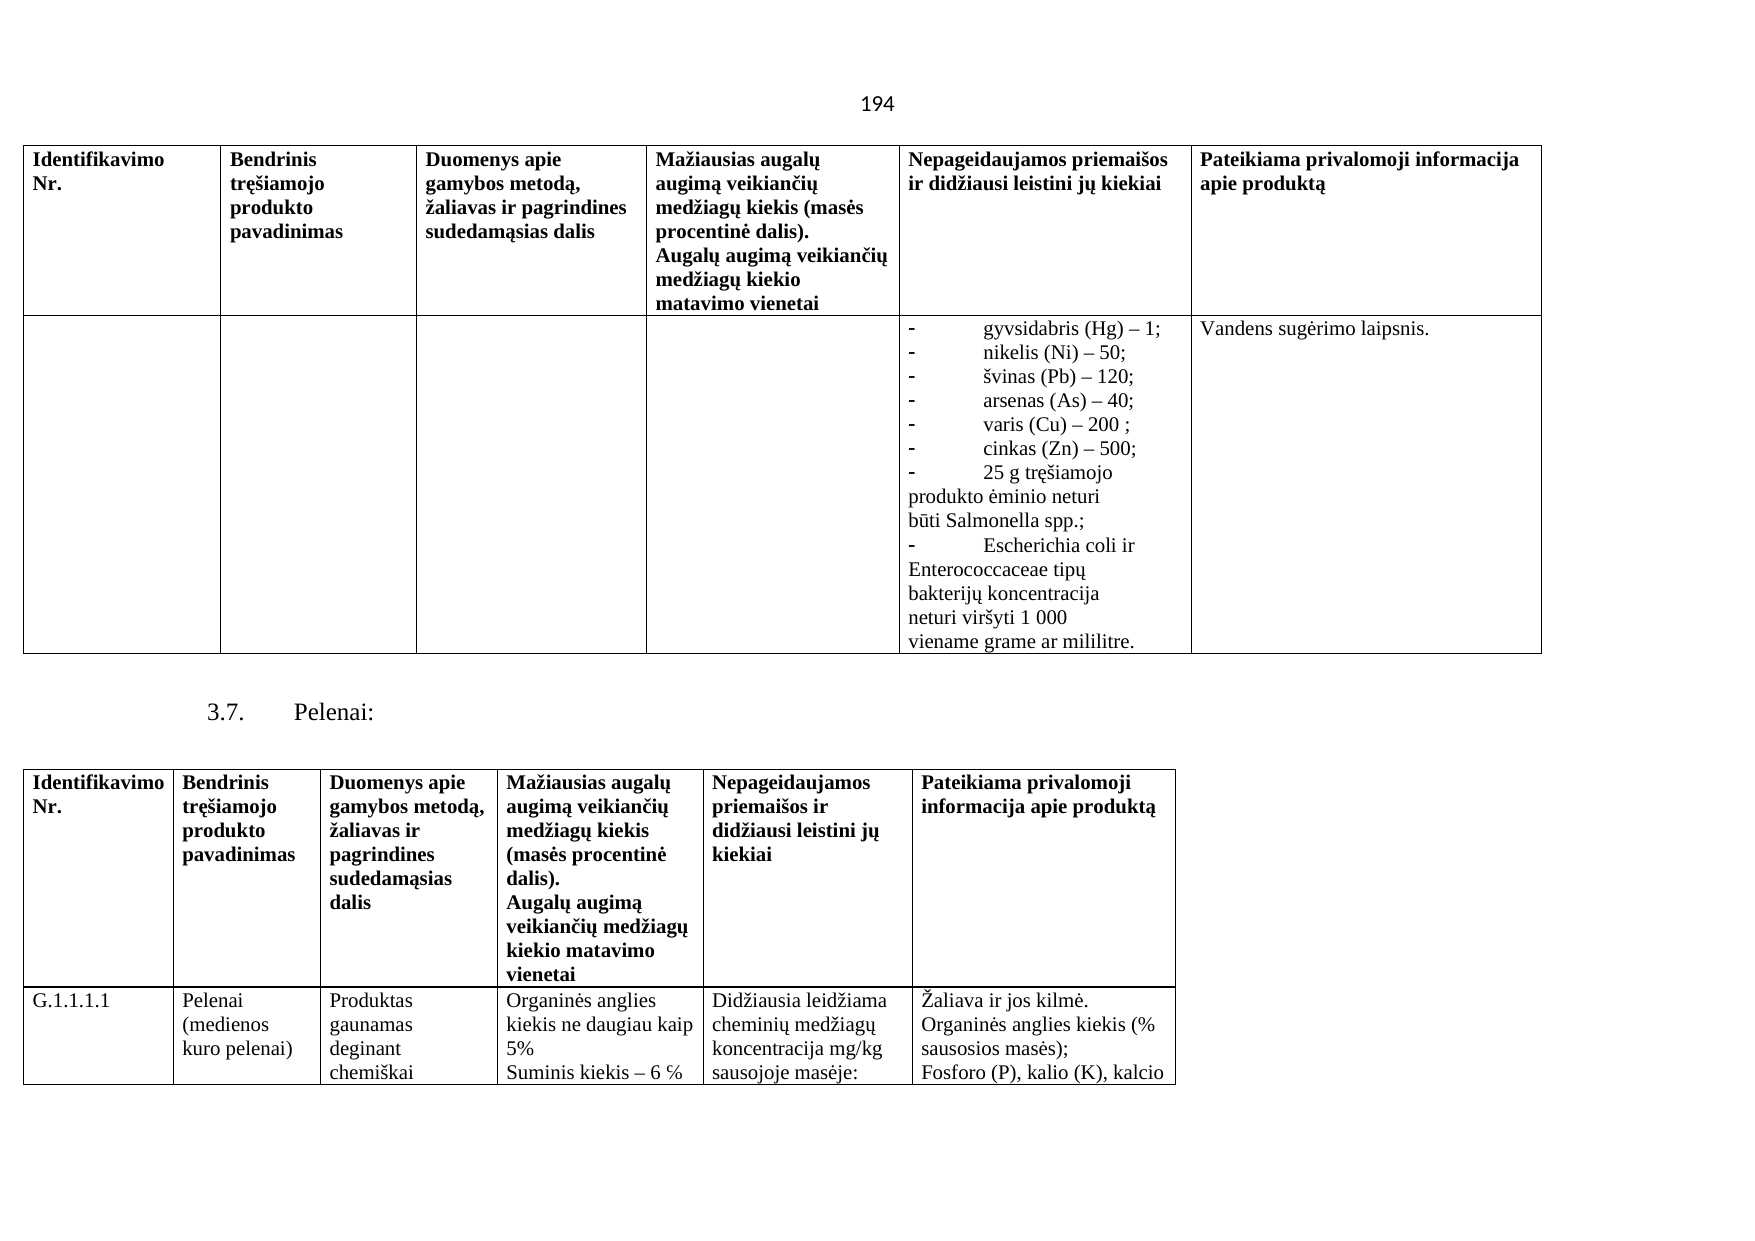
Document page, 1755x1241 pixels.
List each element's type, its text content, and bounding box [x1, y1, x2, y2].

table_header Pateikiama privalomoji informacija apie produktą [1192, 146, 1541, 315]
table_header Mažiausias augalų augimą veikiančių medžiagų kiekis (masės procentinė dalis). Augalų augimą veikiančių medžiagų kiekio matavimo vienetai [647, 146, 899, 315]
table_header Nepageidaujamos priemaišos ir didžiausi leistini jų kiekiai [704, 770, 912, 986]
table_cell Žaliava ir jos kilmė. Organinės anglies kiekis (% sausosios masės); Fosforo (P), kalio (K), kalcio [913, 988, 1175, 1084]
table_header Identifikavimo Nr. [24, 770, 173, 986]
table_header Nepageidaujamos priemaišos ir didžiausi leistini jų kiekiai [900, 146, 1191, 315]
table_cell  gyvsidabris (Hg) – 1;  nikelis (Ni) – 50;  švinas (Pb) – 120;  arsenas (As) – 40;  varis (Cu) – 200 ;  cinkas (Zn) – 500;  25 g tręšiamojo produkto ėminio neturi būti Salmonella spp.;  Escherichia coli ir Enterococcaceae tipų bakterijų koncentracija neturi viršyti 1 000 viename grame ar mililitre. [900, 316, 1191, 653]
text 3.7. Pelenai: [207, 697, 1636, 726]
table_header Bendrinis tręšiamojo produkto pavadinimas [221, 146, 416, 315]
table_cell G.1.1.1.1 [24, 988, 173, 1084]
table_cell [417, 316, 646, 653]
table_cell Didžiausia leidžiama cheminių medžiagų koncentracija mg/kg sausojoje masėje: [704, 988, 912, 1084]
table_header Duomenys apie gamybos metodą, žaliavas ir pagrindines sudedamąsias dalis [417, 146, 646, 315]
table_header Bendrinis tręšiamojo produkto pavadinimas [174, 770, 320, 986]
table_header Pateikiama privalomoji informacija apie produktą [913, 770, 1175, 986]
table_cell [221, 316, 416, 653]
table_header Duomenys apie gamybos metodą, žaliavas ir pagrindines sudedamąsias dalis [321, 770, 497, 986]
table_cell Pelenai (medienos kuro pelenai) [174, 988, 320, 1084]
table_cell Produktas gaunamas deginant chemiškai [321, 988, 497, 1084]
table_cell Vandens sugėrimo laipsnis. [1192, 316, 1541, 653]
table_cell [24, 316, 220, 653]
table_header Mažiausias augalų augimą veikiančių medžiagų kiekis (masės procentinė dalis). Augalų augimą veikiančių medžiagų kiekio matavimo vienetai [498, 770, 703, 986]
table_cell Organinės anglies kiekis ne daugiau kaip 5% Suminis kiekis – 6 ℅ [498, 988, 703, 1084]
table_header Identifikavimo Nr. [24, 146, 220, 315]
table_cell [647, 316, 899, 653]
